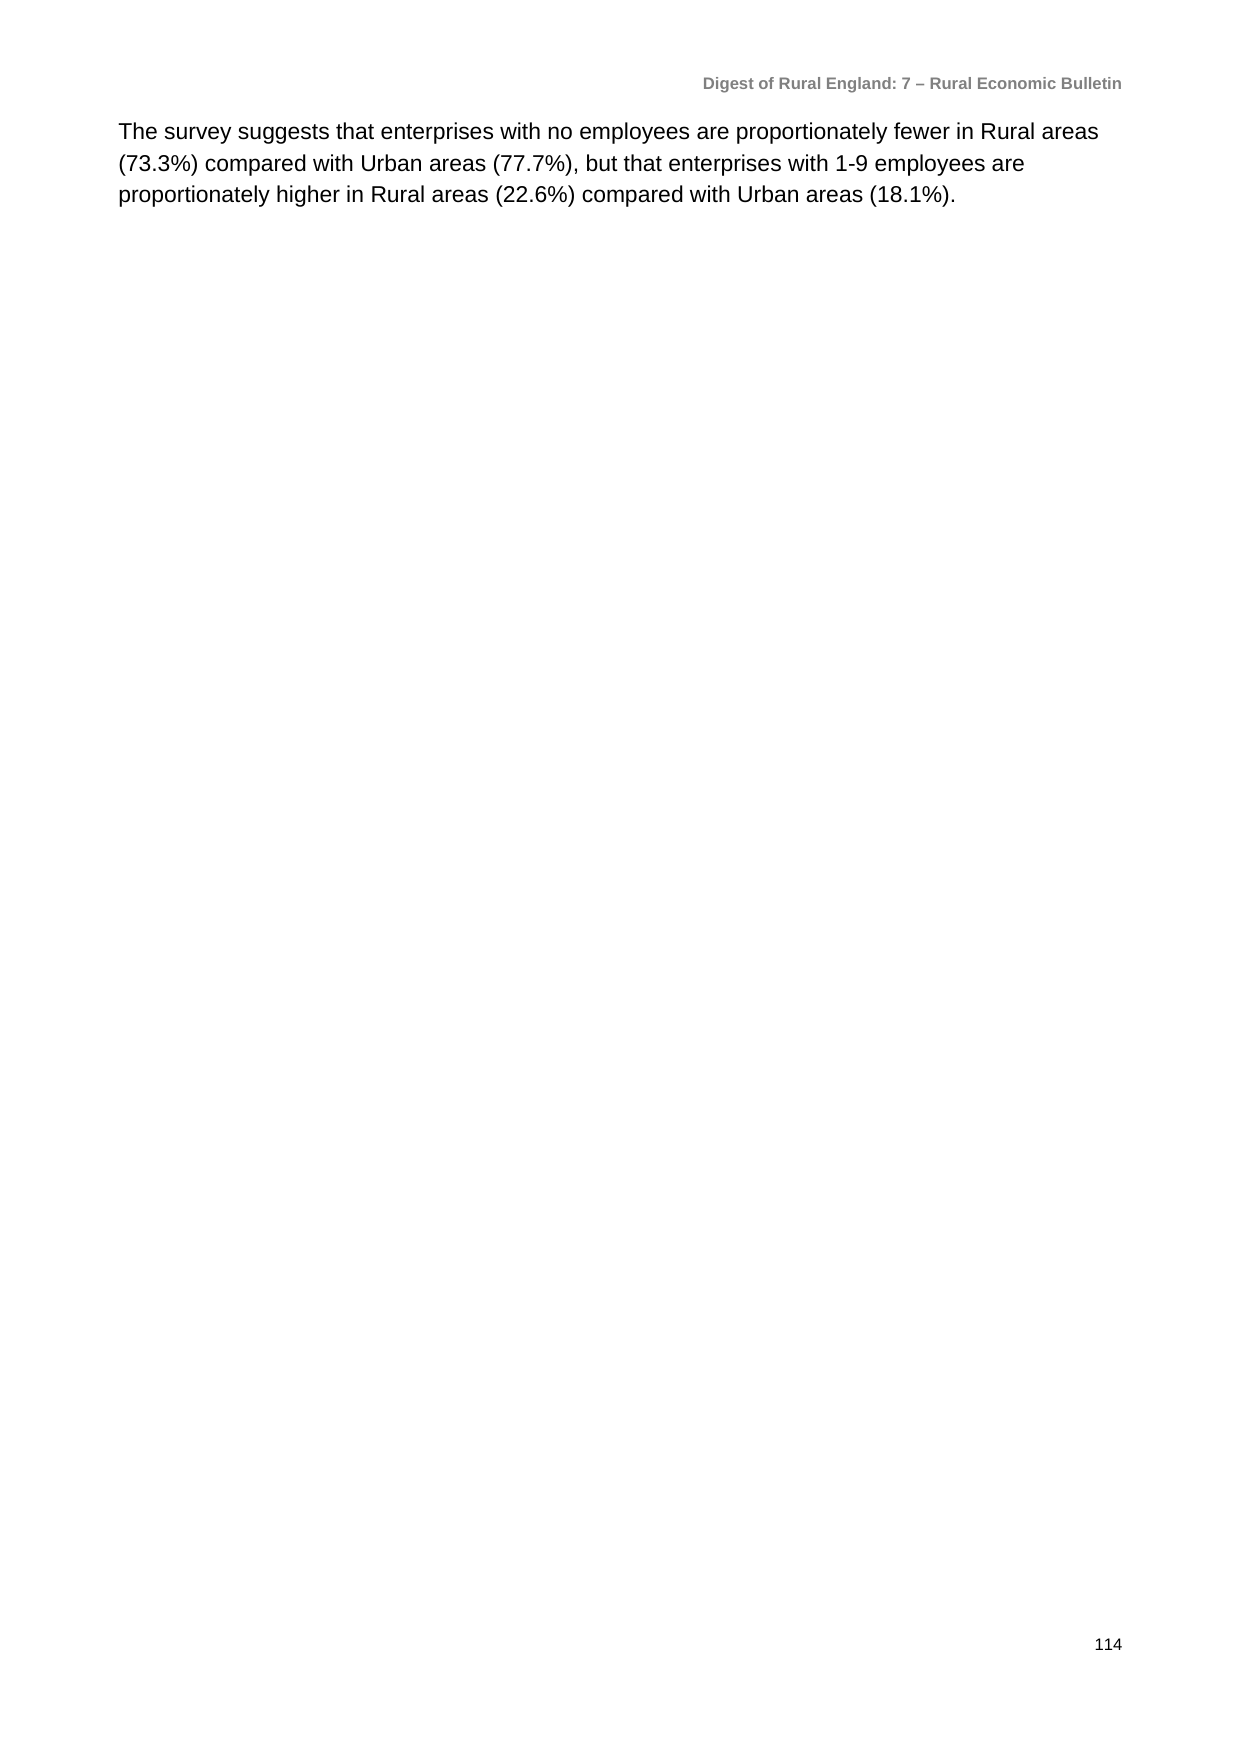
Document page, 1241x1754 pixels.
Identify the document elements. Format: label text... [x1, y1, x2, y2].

text The survey suggests that enterprises with no employees are proportionately fewer in Rural areas (73.3%) compared with Urban areas (77.7%), but that enterprises with 1-9 employees are proportionately higher in Rural areas (22.6%) compared with Urban areas (18.1%). [118, 118, 1122, 208]
